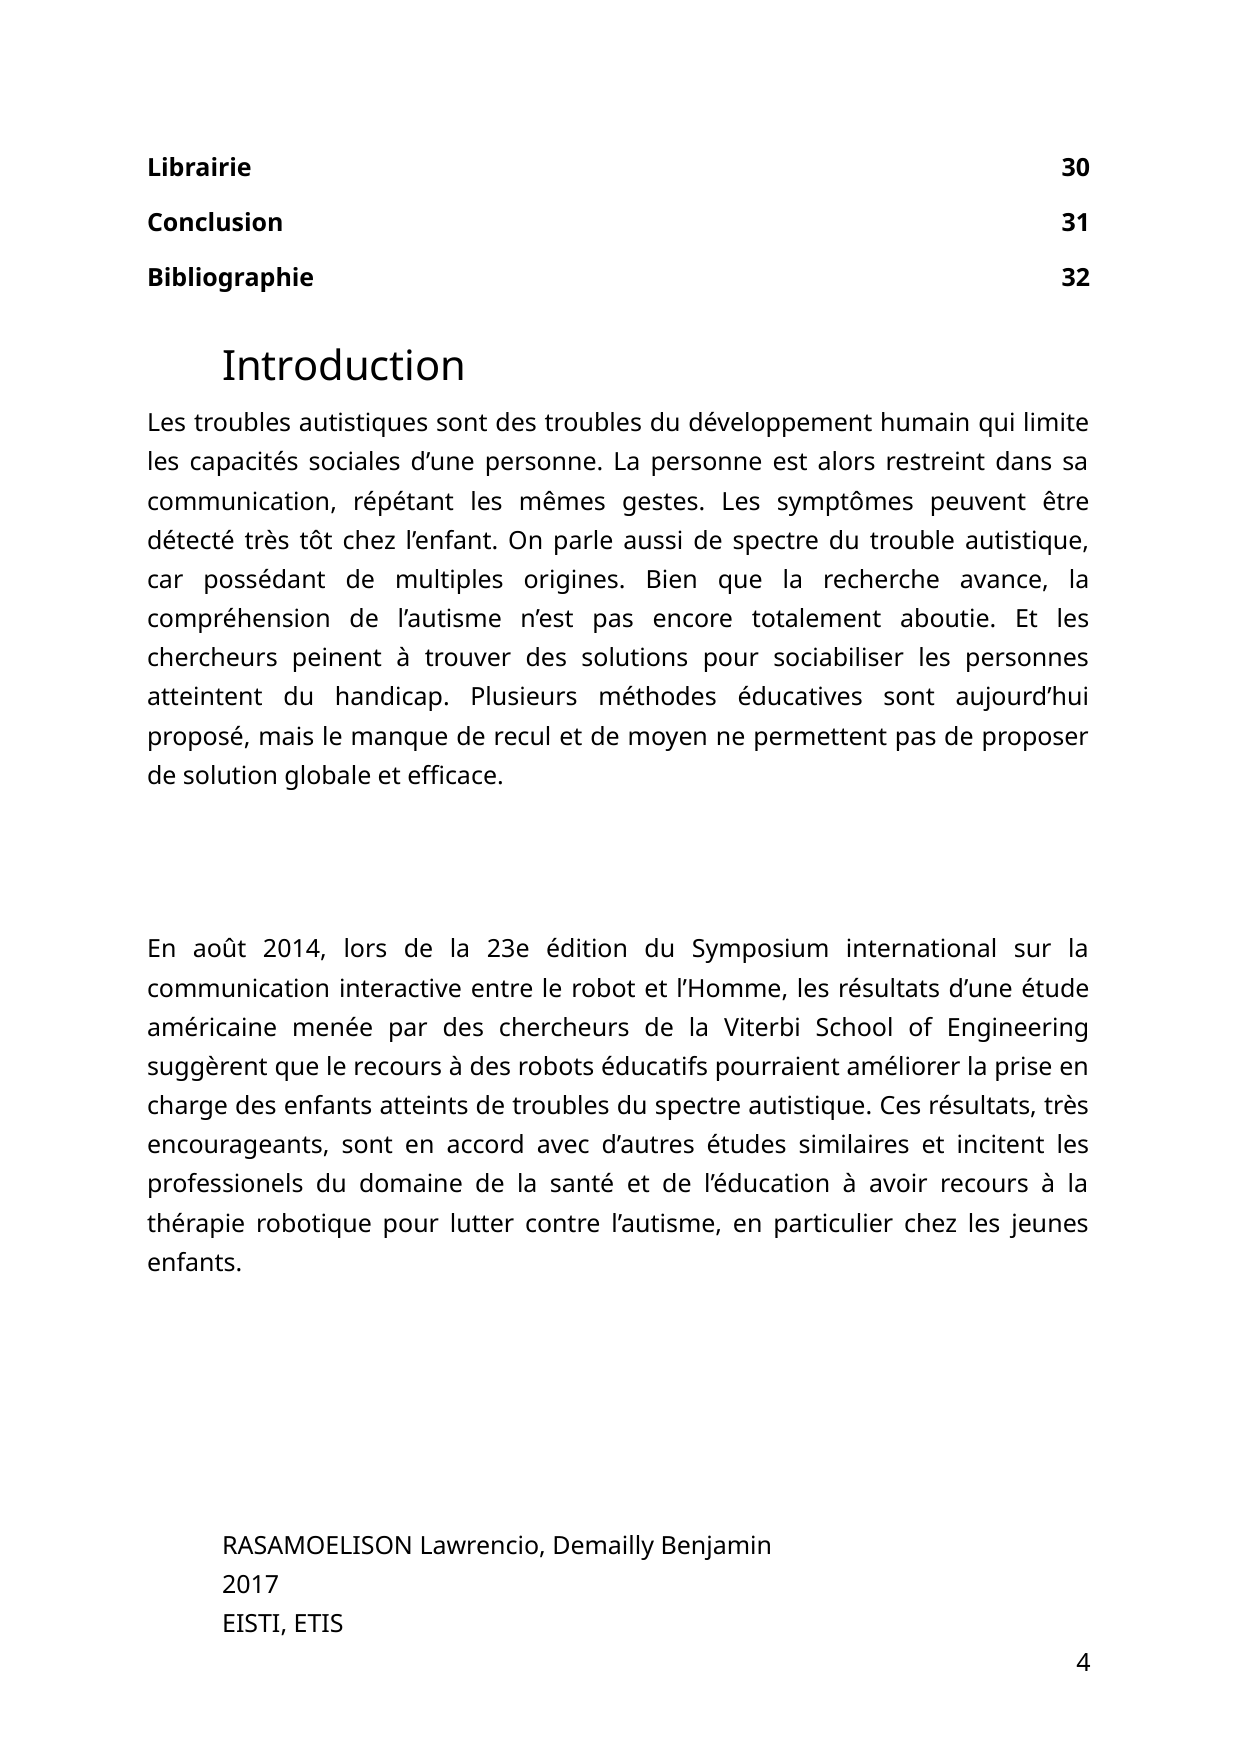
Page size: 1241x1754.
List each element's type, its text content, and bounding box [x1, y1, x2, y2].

text Bibliographie 32 [147, 260, 1090, 294]
text Librairie 30 [147, 150, 1090, 184]
text Conclusion 31 [147, 205, 1090, 239]
text Les troubles autistiques sont des troubles du développement humain qui limite les capacités sociales d’une personne. La personne est alors restreint dans sa communication, répétant les mêmes gestes. Les symptômes peuvent être détecté très tôt chez l’enfant. On parle aussi de spectre du trouble autistique, car possédant de multiples origines. Bien que la recherche avance, la compréhension de l’autisme n’est pas encore totalement aboutie. Et les chercheurs peinent à trouver des solutions pour sociabiliser les personnes atteintent du handicap. Plusieurs méthodes éducatives sont aujourd’hui proposé, mais le manque de recul et de moyen ne permettent pas de proposer de solution globale et efficace. [147, 405, 1090, 791]
text En août 2014, lors de la 23e édition du Symposium international sur la communication interactive entre le robot et l’Homme, les résultats d’une étude américaine menée par des chercheurs de la Viterbi School of Engineering suggèrent que le recours à des robots éducatifs pourraient améliorer la prise en charge des enfants atteints de troubles du spectre autistique. Ces résultats, très encourageants, sont en accord avec d’autres études similaires et incitent les professionels du domaine de la santé et de l’éducation à avoir recours à la thérapie robotique pour lutter contre l’autisme, en particulier chez les jeunes enfants. [147, 931, 1090, 1278]
subtitle Introduction [147, 336, 1090, 392]
